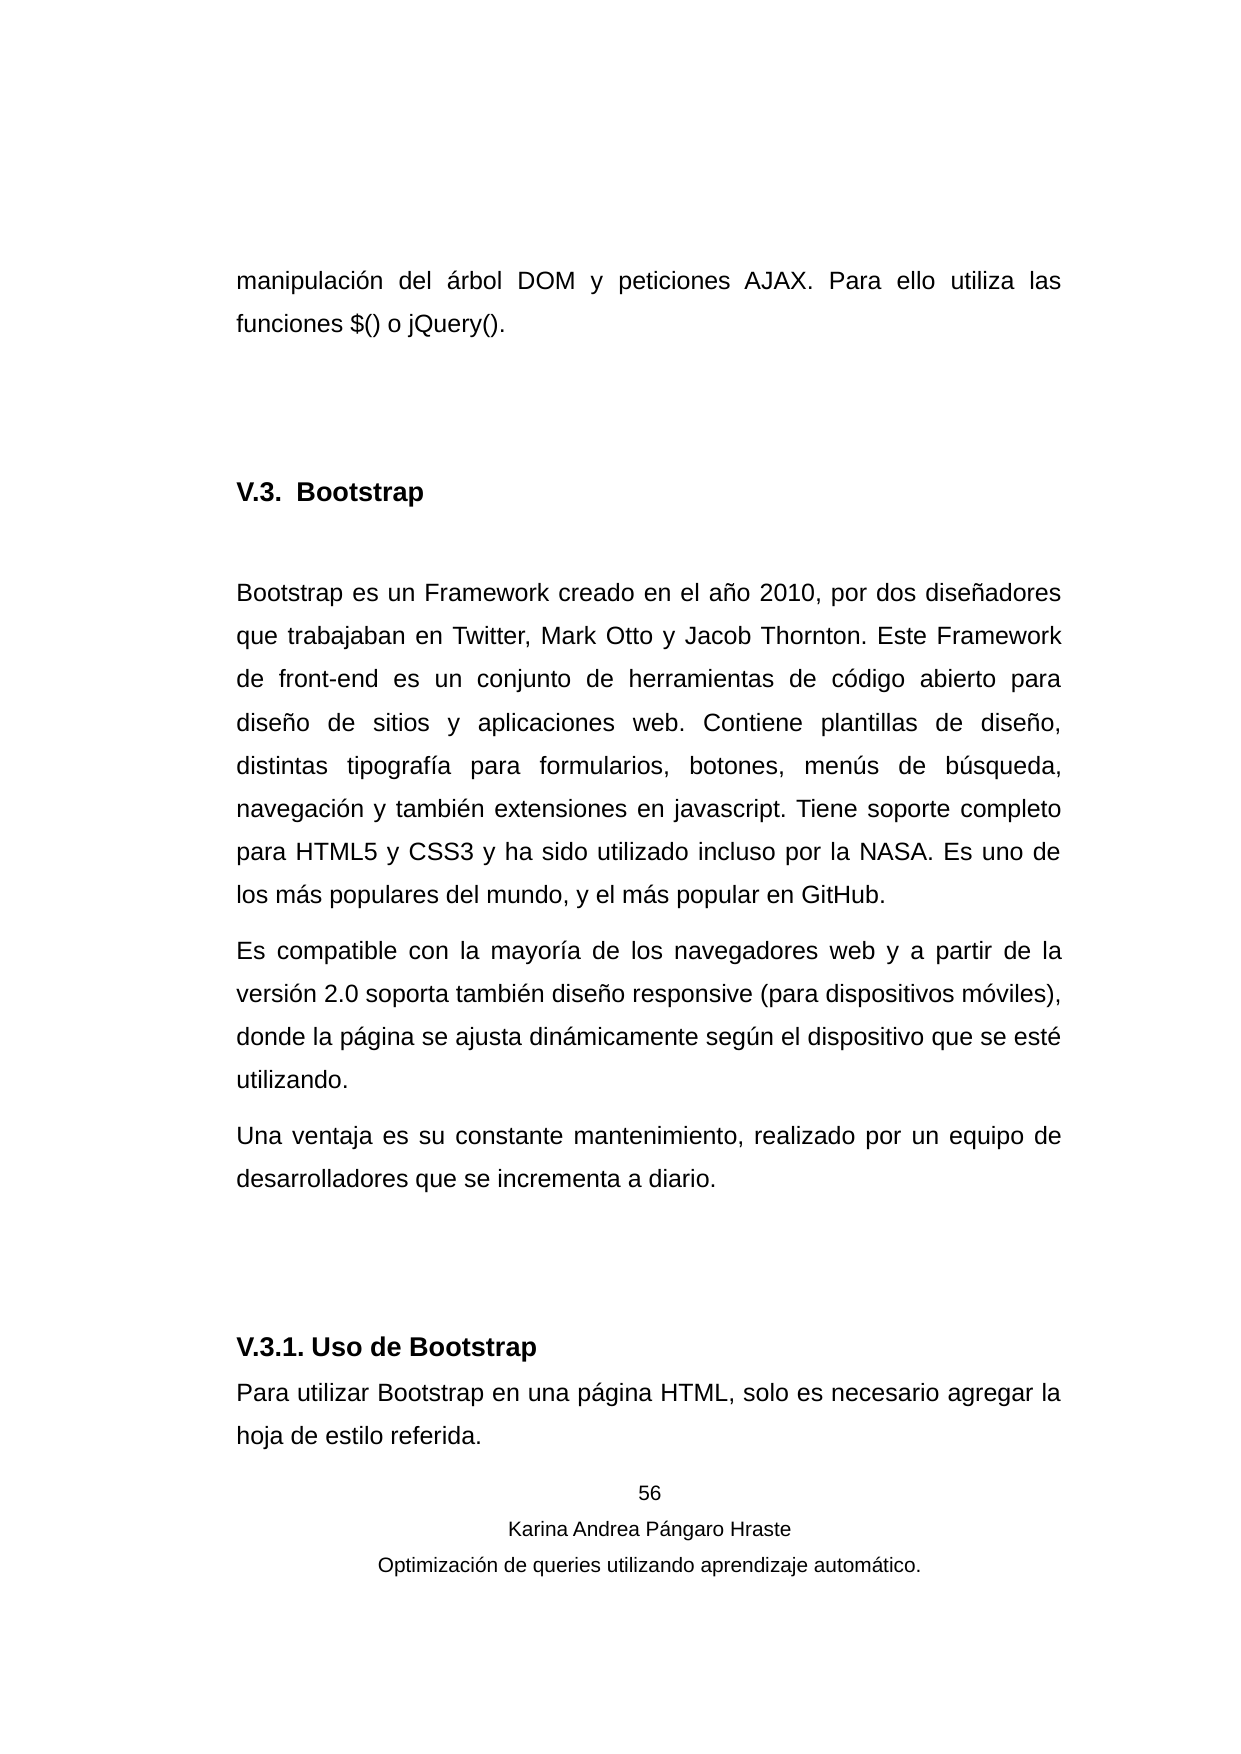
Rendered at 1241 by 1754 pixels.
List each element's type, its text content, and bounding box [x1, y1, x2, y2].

subtitle Uso de Bootstrap [236, 1331, 1063, 1362]
text Es compatible con la mayoría de los navegadores web y a partir de la versión 2.0 soporta también diseño responsive (para dispositivos móviles), donde la página se ajusta dinámicamente según el dispositivo que se esté utilizando. [236, 936, 1063, 1094]
subtitle Bootstrap [236, 476, 1063, 507]
text Bootstrap es un Framework creado en el año 2010, por dos diseñadores que trabajaban en Twitter, Mark Otto y Jacob Thornton. Este Framework de front-end es un conjunto de herramientas de código abierto para diseño de sitios y aplicaciones web. Contiene plantillas de diseño, distintas tipografía para formularios, botones, menús de búsqueda, navegación y también extensiones en javascript. Tiene soporte completo para HTML5 y CSS3 y ha sido utilizado incluso por la NASA. Es uno de los más populares del mundo, y el más popular en GitHub. [236, 578, 1063, 909]
text Una ventaja es su constante mantenimiento, realizado por un equipo de desarrolladores que se incrementa a diario. [236, 1121, 1063, 1193]
text Para utilizar Bootstrap en una página HTML, solo es necesario agregar la hoja de estilo referida. [236, 1378, 1063, 1449]
text manipulación del árbol DOM y peticiones AJAX. Para ello utiliza las funciones $() o jQuery(). [236, 266, 1063, 338]
